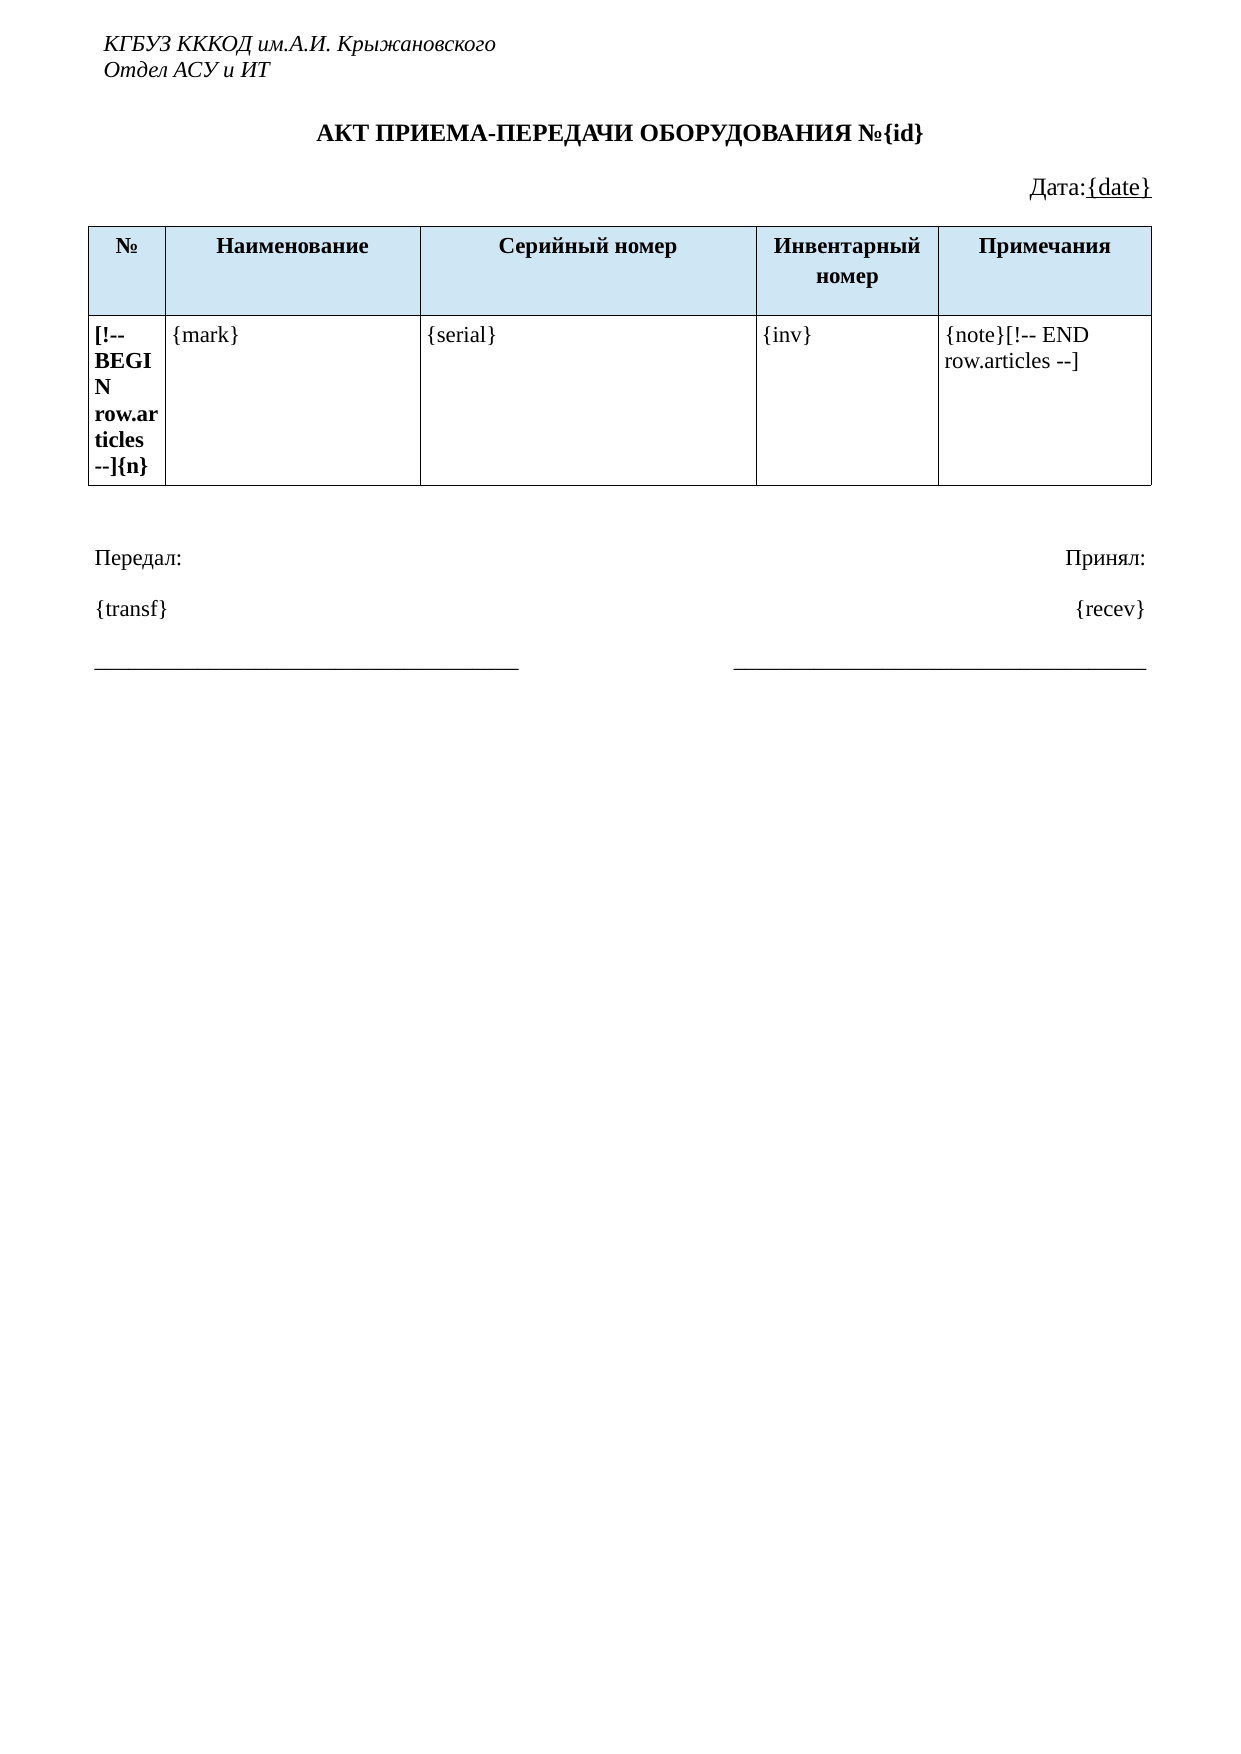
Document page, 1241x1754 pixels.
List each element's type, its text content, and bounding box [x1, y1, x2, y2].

table_header Примечания [939, 227, 1151, 315]
table_header Инвентарный номер [757, 227, 938, 315]
table_cell {mark} [166, 316, 420, 484]
text АКТ ПРИЕМА-ПЕРЕДАЧИ ОБОРУДОВАНИЯ №{id} [88, 118, 1152, 147]
text Дата:{date} [723, 172, 1152, 201]
table_header № [89, 227, 165, 315]
table_header Наименование [166, 227, 420, 315]
table_header Принял: {recev} ____________________________________ [620, 539, 1152, 699]
table_header Серийный номер [421, 227, 756, 315]
table_cell {note}[!-- END row.articles --] [939, 316, 1151, 484]
table_header Передал: {transf} _____________________________________ [89, 539, 620, 699]
table_cell {inv} [757, 316, 938, 484]
table_cell {serial} [421, 316, 756, 484]
table_cell [!-- BEGIN row.articles --]{n} [89, 316, 165, 484]
